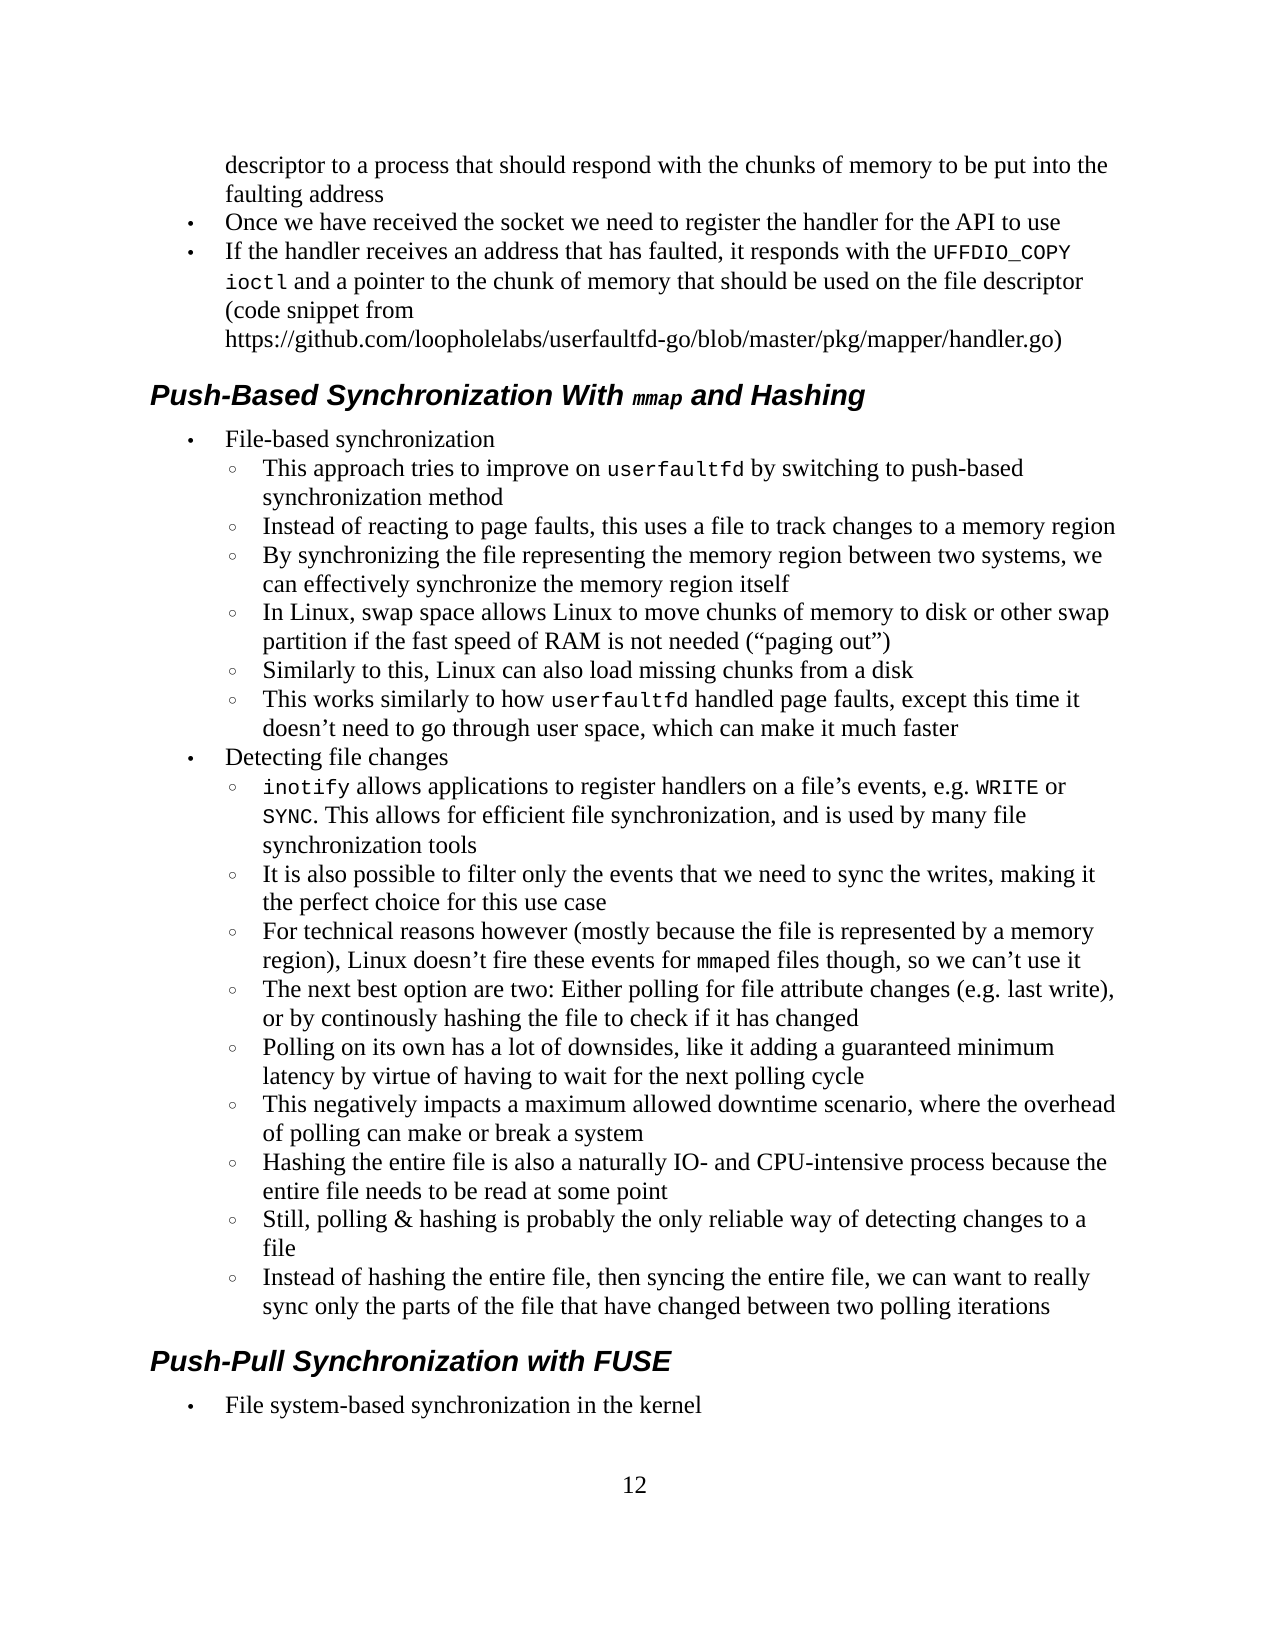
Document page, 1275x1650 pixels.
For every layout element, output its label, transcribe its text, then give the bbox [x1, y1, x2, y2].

list This works similarly to how userfaultfd handled page faults, except this time it doesn’t need to go through user space, which can make it much faster [225, 684, 1125, 742]
list This approach tries to improve on userfaultfd by switching to push-based synchronization method [225, 453, 1125, 511]
list Still, polling & hashing is probably the only reliable way of detecting changes to a file [225, 1204, 1125, 1262]
list This negatively impacts a maximum allowed downtime scenario, where the overhead of polling can make or break a system [225, 1089, 1125, 1147]
list Once we have received the socket we need to register the handler for the API to use [187, 207, 1125, 236]
list descriptor to a process that should respond with the chunks of memory to be put into the faulting address [187, 150, 1125, 207]
list Polling on its own has a lot of downsides, like it adding a guaranteed minimum latency by virtue of having to wait for the next polling cycle [225, 1032, 1125, 1089]
list Hashing the entire file is also a naturally IO- and CPU-intensive process because the entire file needs to be read at some point [225, 1147, 1125, 1204]
list File system-based synchronization in the kernel [187, 1391, 1125, 1419]
list inotify allows applications to register handlers on a file’s events, e.g. WRITE or SYNC. This allows for efficient file synchronization, and is used by many file synchronization tools [225, 771, 1125, 859]
list For technical reasons however (mostly because the file is represented by a memory region), Linux doesn’t fire these events for mmaped files though, so we can’t use it [225, 916, 1125, 974]
list Similarly to this, Linux can also load missing chunks from a disk [225, 655, 1125, 684]
list File-based synchronization [187, 424, 1125, 453]
list If the handler receives an address that has faulted, it responds with the UFFDIO_COPY ioctl and a pointer to the chunk of memory that should be used on the file descriptor (code snippet from https://github.com/loopholelabs/userfaultfd-go/blob/master/pkg/mapper/handler.go) [187, 236, 1125, 353]
list The next best option are two: Either polling for file attribute changes (e.g. last write), or by continously hashing the file to check if it has changed [225, 974, 1125, 1032]
list Detecting file changes [187, 742, 1125, 771]
list Instead of hashing the entire file, then syncing the entire file, we can want to really sync only the parts of the file that have changed between two polling iterations [225, 1262, 1125, 1319]
list By synchronizing the file representing the memory region between two systems, we can effectively synchronize the memory region itself [225, 540, 1125, 597]
list Instead of reacting to page faults, this uses a file to track changes to a memory region [225, 511, 1125, 540]
subtitle Push-Pull Synchronization with FUSE [150, 1344, 1125, 1378]
subtitle Push-Based Synchronization With mmap and Hashing [150, 378, 1125, 412]
list In Linux, swap space allows Linux to move chunks of memory to disk or other swap partition if the fast speed of RAM is not needed (“paging out”) [225, 597, 1125, 655]
list It is also possible to filter only the events that we need to sync the writes, making it the perfect choice for this use case [225, 859, 1125, 916]
